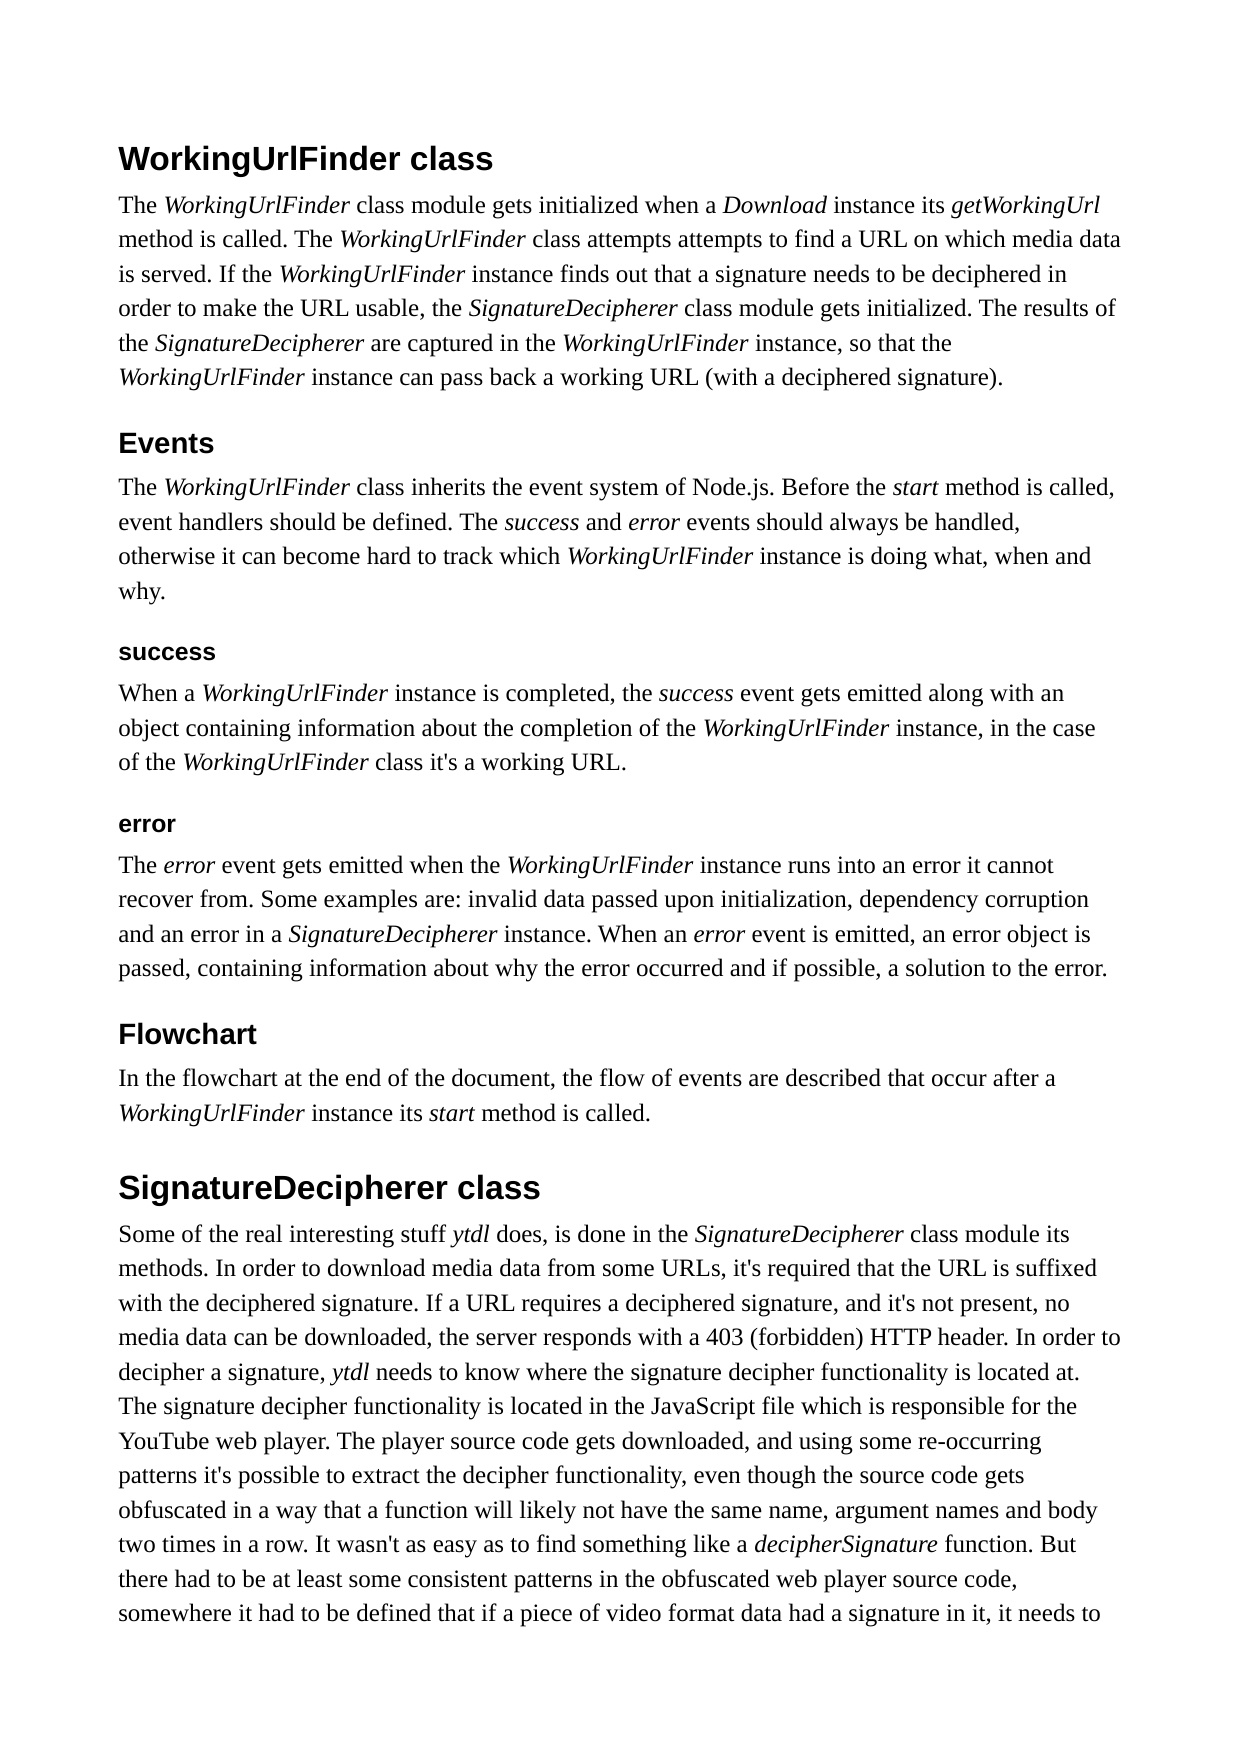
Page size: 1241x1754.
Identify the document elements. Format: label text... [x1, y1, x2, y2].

text In the flowchart at the end of the document, the flow of events are described that occur after a WorkingUrlFinder instance its start method is called. [118, 1063, 1122, 1127]
text The WorkingUrlFinder class module gets initialized when a Download instance its getWorkingUrl method is called. The WorkingUrlFinder class attempts attempts to find a URL on which media data is served. If the WorkingUrlFinder instance finds out that a signature needs to be deciphered in order to make the URL usable, the SignatureDecipherer class module gets initialized. The results of the SignatureDecipherer are captured in the WorkingUrlFinder instance, so that the WorkingUrlFinder instance can pass back a working URL (with a deciphered signature). [118, 190, 1122, 391]
subtitle SignatureDecipherer class [118, 1168, 1122, 1206]
text Some of the real interesting stuff ytdl does, is done in the SignatureDecipherer class module its methods. In order to download media data from some URLs, it's required that the URL is suffixed with the deciphered signature. If a URL requires a deciphered signature, and it's not present, no media data can be downloaded, the server responds with a 403 (forbidden) HTTP header. In order to decipher a signature, ytdl needs to know where the signature decipher functionality is located at. The signature decipher functionality is located in the JavaScript file which is responsible for the YouTube web player. The player source code gets downloaded, and using some re-occurring patterns it's possible to extract the decipher functionality, even though the source code gets obfuscated in a way that a function will likely not have the same name, argument names and body two times in a row. It wasn't as easy as to find something like a decipherSignature function. But there had to be at least some consistent patterns in the obfuscated web player source code, somewhere it had to be defined that if a piece of video format data had a signature in it, it needs to [118, 1219, 1122, 1627]
text When a WorkingUrlFinder instance is completed, the success event gets emitted along with an object containing information about the completion of the WorkingUrlFinder instance, in the case of the WorkingUrlFinder class it's a working URL. [118, 678, 1122, 776]
subtitle Events [118, 426, 1122, 460]
subtitle success [118, 637, 1122, 666]
text The error event gets emitted when the WorkingUrlFinder instance runs into an error it cannot recover from. Some examples are: invalid data passed upon initialization, dependency corruption and an error in a SignatureDecipherer instance. When an error event is emitted, an error object is passed, containing information about why the error occurred and if possible, a solution to the error. [118, 850, 1122, 982]
subtitle WorkingUrlFinder class [118, 139, 1122, 178]
text The WorkingUrlFinder class inherits the event system of Node.js. Before the start method is called, event handlers should be defined. The success and error events should always be handled, otherwise it can become hard to track which WorkingUrlFinder instance is doing what, when and why. [118, 472, 1122, 604]
subtitle Flowchart [118, 1017, 1122, 1051]
subtitle error [118, 809, 1122, 837]
